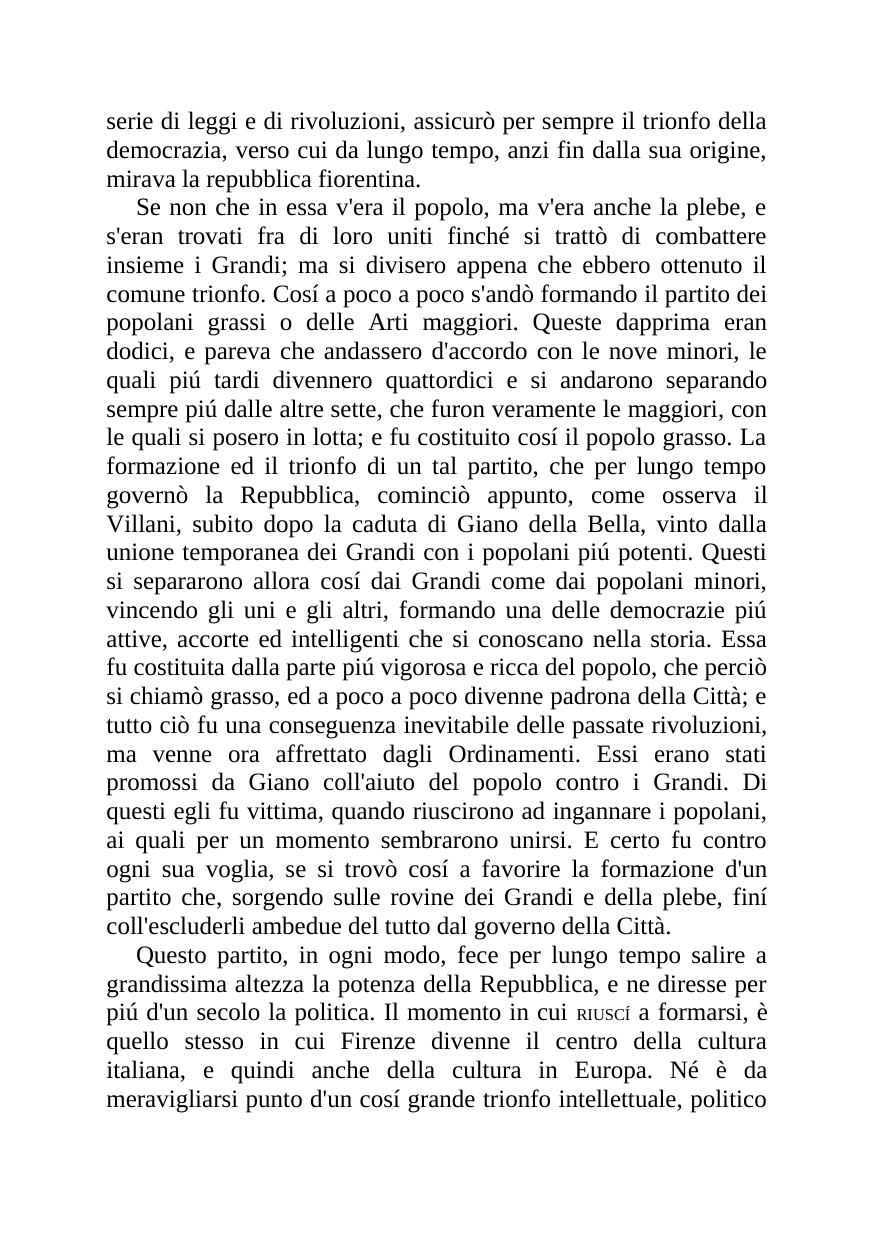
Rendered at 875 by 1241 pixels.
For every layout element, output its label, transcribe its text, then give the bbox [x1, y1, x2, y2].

text serie di leggi e di rivoluzioni, assicurò per sempre il trionfo della democrazia, verso cui da lungo tempo, anzi fin dalla sua origine, mirava la repubblica fiorentina. [106, 106, 768, 192]
text Se non che in essa v'era il popolo, ma v'era anche la plebe, e s'eran trovati fra di loro uniti finché si trattò di combattere insieme i Grandi; ma si divisero appena che ebbero ottenuto il comune trionfo. Cosí a poco a poco s'andò formando il partito dei popolani grassi o delle Arti maggiori. Queste dapprima eran dodici, e pareva che andassero d'accordo con le nove minori, le quali piú tardi divennero quattordici e si andarono separando sempre piú dalle altre sette, che furon veramente le maggiori, con le quali si posero in lotta; e fu costituito cosí il popolo grasso. La formazione ed il trionfo di un tal partito, che per lungo tempo governò la Repubblica, cominciò appunto, come osserva il Villani, subito dopo la caduta di Giano della Bella, vinto dalla unione temporanea dei Grandi con i popolani piú potenti. Questi si separarono allora cosí dai Grandi come dai popolani minori, vincendo gli uni e gli altri, formando una delle democrazie piú attive, accorte ed intelligenti che si conoscano nella storia. Essa fu costituita dalla parte piú vigorosa e ricca del popolo, che perciò si chiamò grasso, ed a poco a poco divenne padrona della Città; e tutto ciò fu una conseguenza inevitabile delle passate rivoluzioni, ma venne ora affrettato dagli Ordinamenti. Essi erano stati promossi da Giano coll'aiuto del popolo contro i Grandi. Di questi egli fu vittima, quando riuscirono ad ingannare i popolani, ai quali per un momento sembrarono unirsi. E certo fu contro ogni sua voglia, se si trovò cosí a favorire la formazione d'un partito che, sorgendo sulle rovine dei Grandi e della plebe, finí coll'escluderli ambedue del tutto dal governo della Città. [106, 192, 768, 940]
text Questo partito, in ogni modo, fece per lungo tempo salire a grandissima altezza la potenza della Repubblica, e ne diresse per piú d'un secolo la politica. Il momento in cui riuscí a formarsi, è quello stesso in cui Firenze divenne il centro della cultura italiana, e quindi anche della cultura in Europa. Né è da meravigliarsi punto d'un cosí grande trionfo intellettuale, politico [106, 940, 768, 1112]
